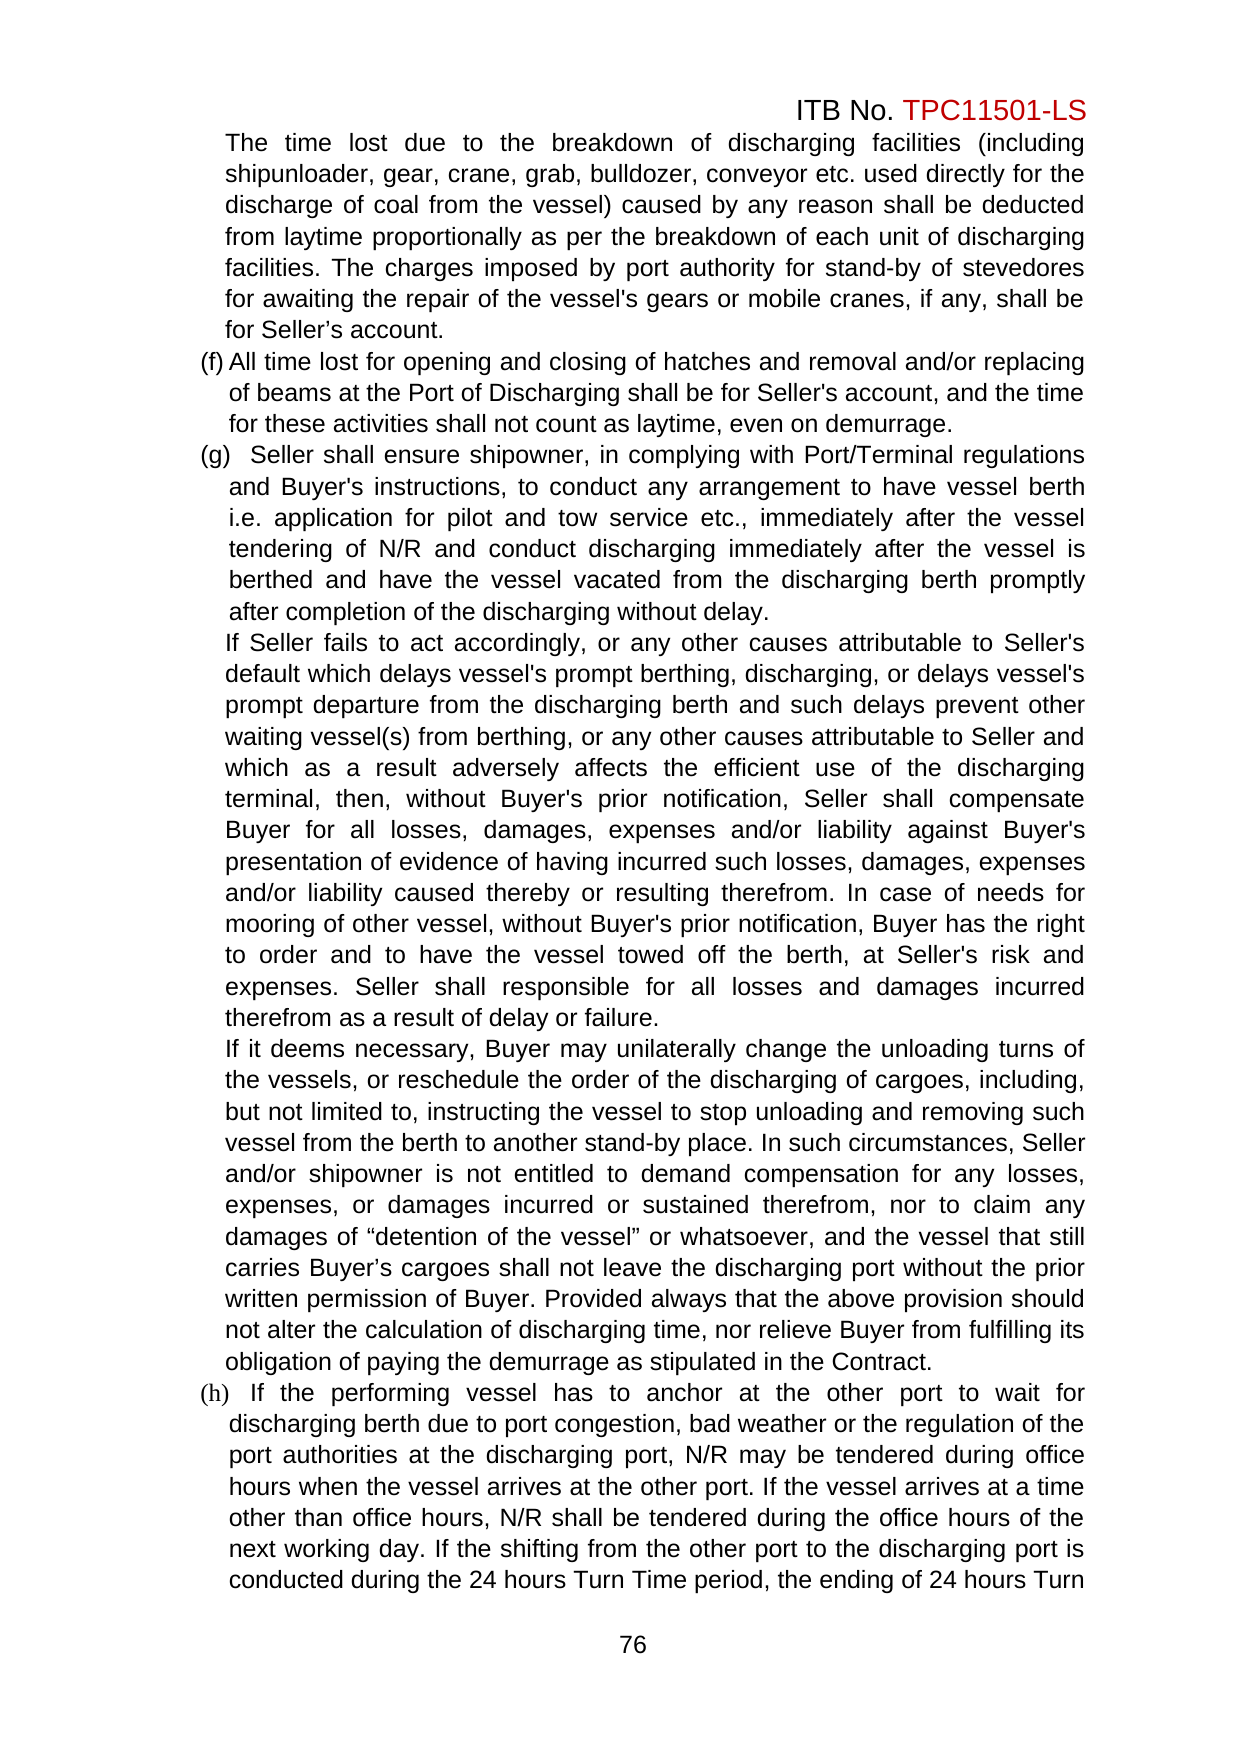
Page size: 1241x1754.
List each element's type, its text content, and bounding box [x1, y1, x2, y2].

list All time lost for opening and closing of hatches and removal and/or replacing of beams at the Port of Discharging shall be for Seller's account, and the time for these activities shall not count as laytime, even on demurrage. [200, 345, 1087, 439]
text The time lost due to the breakdown of discharging facilities (including shipunloader, gear, crane, grab, bulldozer, conveyor etc. used directly for the discharge of coal from the vessel) caused by any reason shall be deducted from laytime proportionally as per the breakdown of each unit of discharging facilities. The charges imposed by port authority for stand-by of stevedores for awaiting the repair of the vessel's gears or mobile cranes, if any, shall be for Seller’s account. [225, 126, 1087, 345]
text If it deems necessary, Buyer may unilaterally change the unloading turns of the vessels, or reschedule the order of the discharging of cargoes, including, but not limited to, instructing the vessel to stop unloading and removing such vessel from the berth to another stand-by place. In such circumstances, Seller and/or shipowner is not entitled to demand compensation for any losses, expenses, or damages incurred or sustained therefrom, nor to claim any damages of “detention of the vessel” or whatsoever, and the vessel that still carries Buyer’s cargoes shall not leave the discharging port without the prior written permission of Buyer. Provided always that the above provision should not alter the calculation of discharging time, nor relieve Buyer from fulfilling its obligation of paying the demurrage as stipulated in the Contract. [225, 1032, 1087, 1376]
list If the performing vessel has to anchor at the other port to wait for discharging berth due to port congestion, bad weather or the regulation of the port authorities at the discharging port, N/R may be tendered during office hours when the vessel arrives at the other port. If the vessel arrives at a time other than office hours, N/R shall be tendered during the office hours of the next working day. If the shifting from the other port to the discharging port is conducted during the 24 hours Turn Time period, the ending of 24 hours Turn [200, 1376, 1087, 1595]
text If Seller fails to act accordingly, or any other causes attributable to Seller's default which delays vessel's prompt berthing, discharging, or delays vessel's prompt departure from the discharging berth and such delays prevent other waiting vessel(s) from berthing, or any other causes attributable to Seller and which as a result adversely affects the efficient use of the discharging terminal, then, without Buyer's prior notification, Seller shall compensate Buyer for all losses, damages, expenses and/or liability against Buyer's presentation of evidence of having incurred such losses, damages, expenses and/or liability caused thereby or resulting therefrom. In case of needs for mooring of other vessel, without Buyer's prior notification, Buyer has the right to order and to have the vessel towed off the berth, at Seller's risk and expenses. Seller shall responsible for all losses and damages incurred therefrom as a result of delay or failure. [225, 626, 1087, 1032]
list Seller shall ensure shipowner, in complying with Port/Terminal regulations and Buyer's instructions, to conduct any arrangement to have vessel berth i.e. application for pilot and tow service etc., immediately after the vessel tendering of N/R and conduct discharging immediately after the vessel is berthed and have the vessel vacated from the discharging berth promptly after completion of the discharging without delay. [200, 439, 1087, 626]
